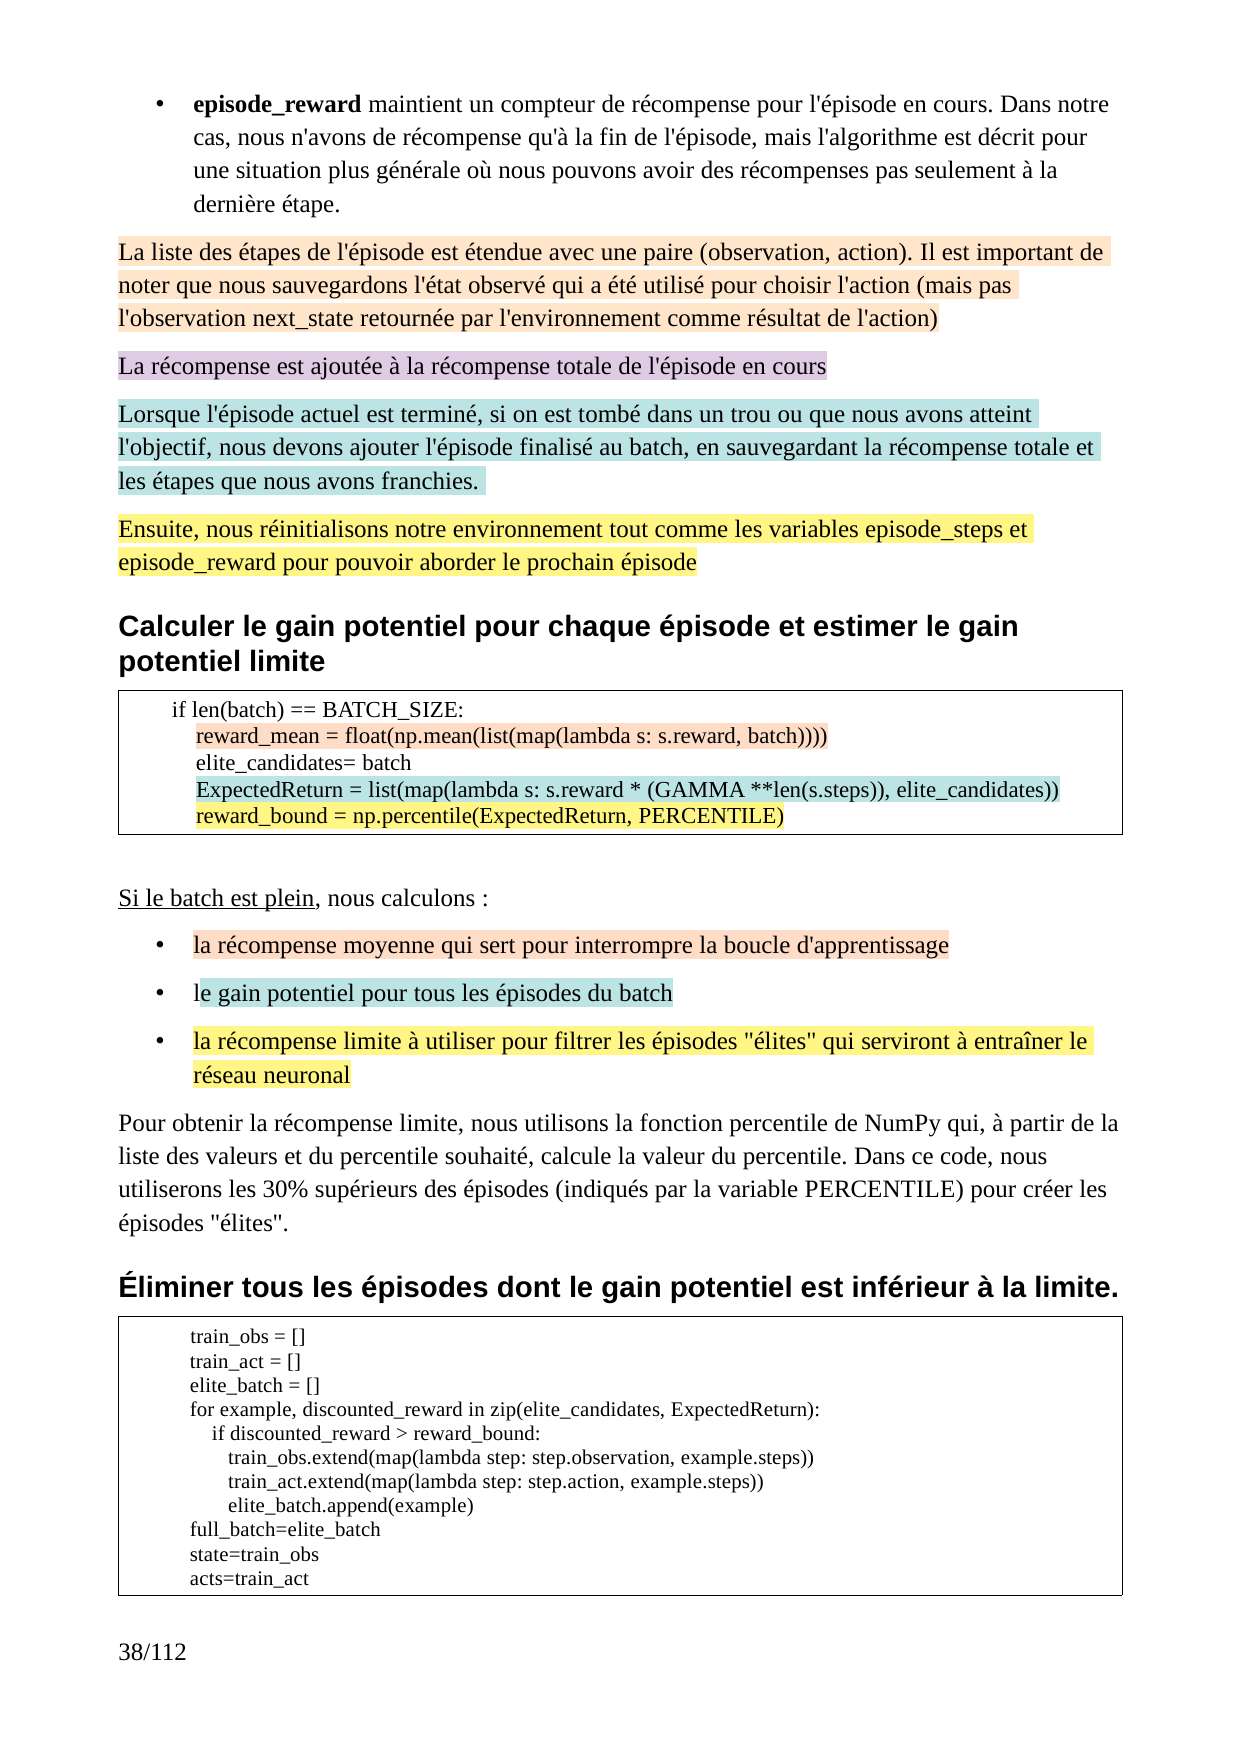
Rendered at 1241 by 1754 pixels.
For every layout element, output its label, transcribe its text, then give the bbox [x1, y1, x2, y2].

list episode_reward maintient un compteur de récompense pour l'épisode en cours. Dans notre cas, nous n'avons de récompense qu'à la fin de l'épisode, mais l'algorithme est décrit pour une situation plus générale où nous pouvons avoir des récompenses pas seulement à la dernière étape. [156, 88, 1122, 218]
subtitle Calculer le gain potentiel pour chaque épisode et estimer le gain potentiel limite [118, 609, 1122, 677]
text Si le batch est plein, nous calculons : [118, 882, 1122, 911]
subtitle Éliminer tous les épisodes dont le gain potentiel est inférieur à la limite. [118, 1270, 1122, 1304]
list la récompense moyenne qui sert pour interrompre la boucle d'apprentissage [156, 930, 1122, 959]
text La récompense est ajoutée à la récompense totale de l'épisode en cours [118, 351, 1122, 380]
list le gain potentiel pour tous les épisodes du batch [156, 978, 1122, 1007]
text Ensuite, nous réinitialisons notre environnement tout comme les variables episode_steps et episode_reward pour pouvoir aborder le prochain épisode [118, 513, 1122, 576]
list la récompense limite à utiliser pour filtrer les épisodes "élites" qui serviront à entraîner le réseau neuronal [156, 1026, 1122, 1088]
text Lorsque l'épisode actuel est terminé, si on est tombé dans un trou ou que nous avons atteint l'objectif, nous devons ajouter l'épisode finalisé au batch, en sauvegardant la récompense totale et les étapes que nous avons franchies. [118, 399, 1122, 495]
text Pour obtenir la récompense limite, nous utilisons la fonction percentile de NumPy qui, à partir de la liste des valeurs et du percentile souhaité, calcule la valeur du percentile. Dans ce code, nous utiliserons les 30% supérieurs des épisodes (indiqués par la variable PERCENTILE) pour créer les épisodes "élites". [118, 1107, 1122, 1236]
table_header train_obs = [] train_act = [] elite_batch = [] for example, discounted_reward in zip(elite_candidates, ExpectedReturn): if discounted_reward > reward_bound: train_obs.extend(map(lambda step: step.observation, example.steps)) train_act.extend(map(lambda step: step.action, example.steps)) elite_batch.append(example) full_batch=elite_batch state=train_obs acts=train_act [119, 1317, 1122, 1595]
table_header if len(batch) == BATCH_SIZE: reward_mean = float(np.mean(list(map(lambda s: s.reward, batch)))) elite_candidates= batch ExpectedReturn = list(map(lambda s: s.reward * (GAMMA **len(s.steps)), elite_candidates)) reward_bound = np.percentile(ExpectedReturn, PERCENTILE) [119, 691, 1122, 834]
text La liste des étapes de l'épisode est étendue avec une paire (observation, action). Il est important de noter que nous sauvegardons l'état observé qui a été utilisé pour choisir l'action (mais pas l'observation next_state retournée par l'environnement comme résultat de l'action) [118, 236, 1122, 332]
